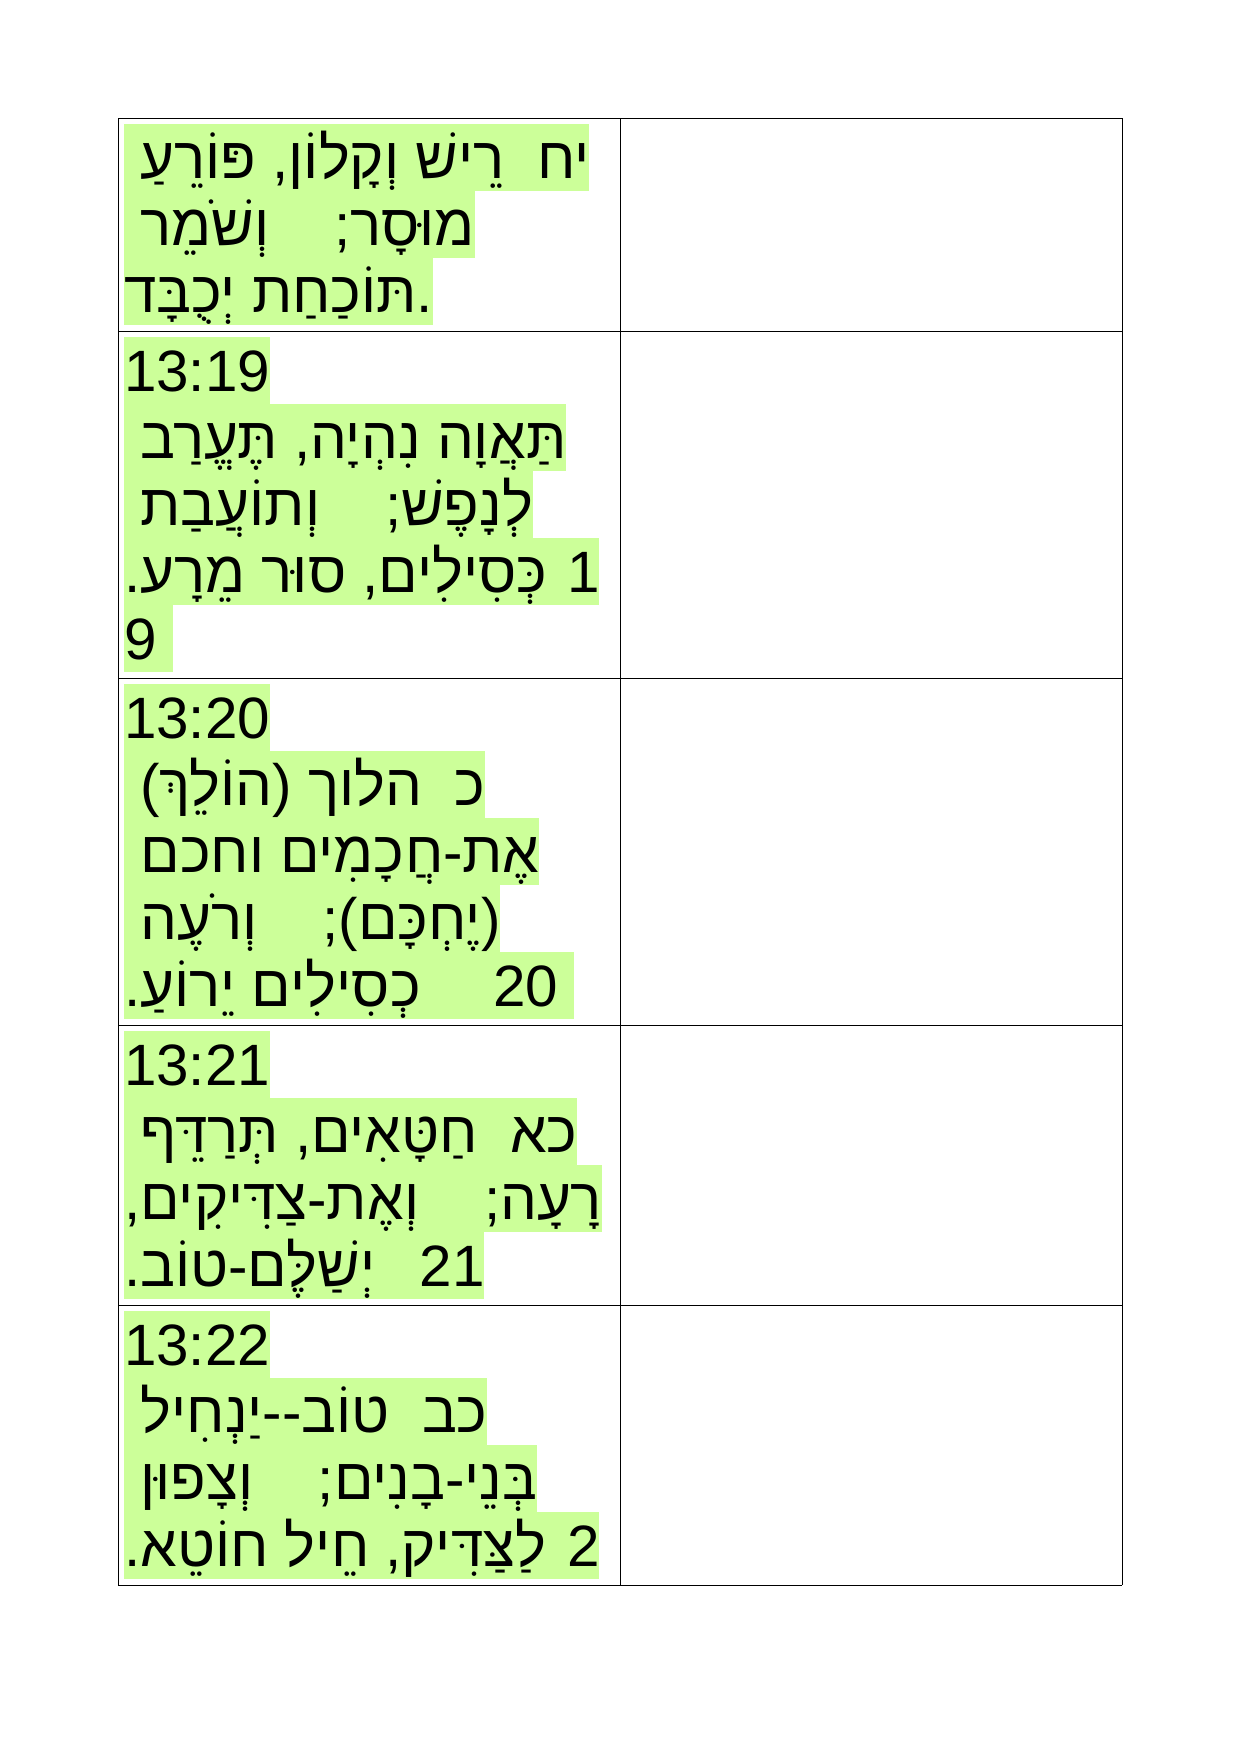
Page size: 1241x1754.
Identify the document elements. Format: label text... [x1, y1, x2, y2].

table_cell [621, 332, 1122, 678]
table_cell [621, 119, 1122, 331]
table_cell 13:22 כב טוֹב--יַנְחִיל בְּנֵי-בָנִים; וְצָפוּן לַצַּדִּיק, חֵיל חוֹטֵא. 22 [119, 1306, 620, 1585]
table_cell 13:20 כ הלוך (הוֹלֵךְ) אֶת-חֲכָמִים וחכם (יֶחְכָּם); וְרֹעֶה כְסִילִים יֵרוֹעַ. 20 [119, 679, 620, 1025]
table_cell 13:18 יח רֵישׁ וְקָלוֹן, פּוֹרֵעַ מוּסָר; וְשֹׁמֵר תּוֹכַחַת יְכֻבָּד. [119, 119, 620, 331]
table_cell 13:19 תַּאֲוָה נִהְיָה, תֶּעֱרַב לְנָפֶשׁ; וְתוֹעֲבַת כְּסִילִים, סוּר מֵרָע. 19 [119, 332, 620, 678]
table_cell [621, 1026, 1122, 1305]
table_cell [621, 679, 1122, 1025]
table_cell 13:21 כא חַטָּאִים, תְּרַדֵּף רָעָה; וְאֶת-צַדִּיקִים, יְשַׁלֶּם-טוֹב. 21 [119, 1026, 620, 1305]
table_cell [621, 1306, 1122, 1585]
